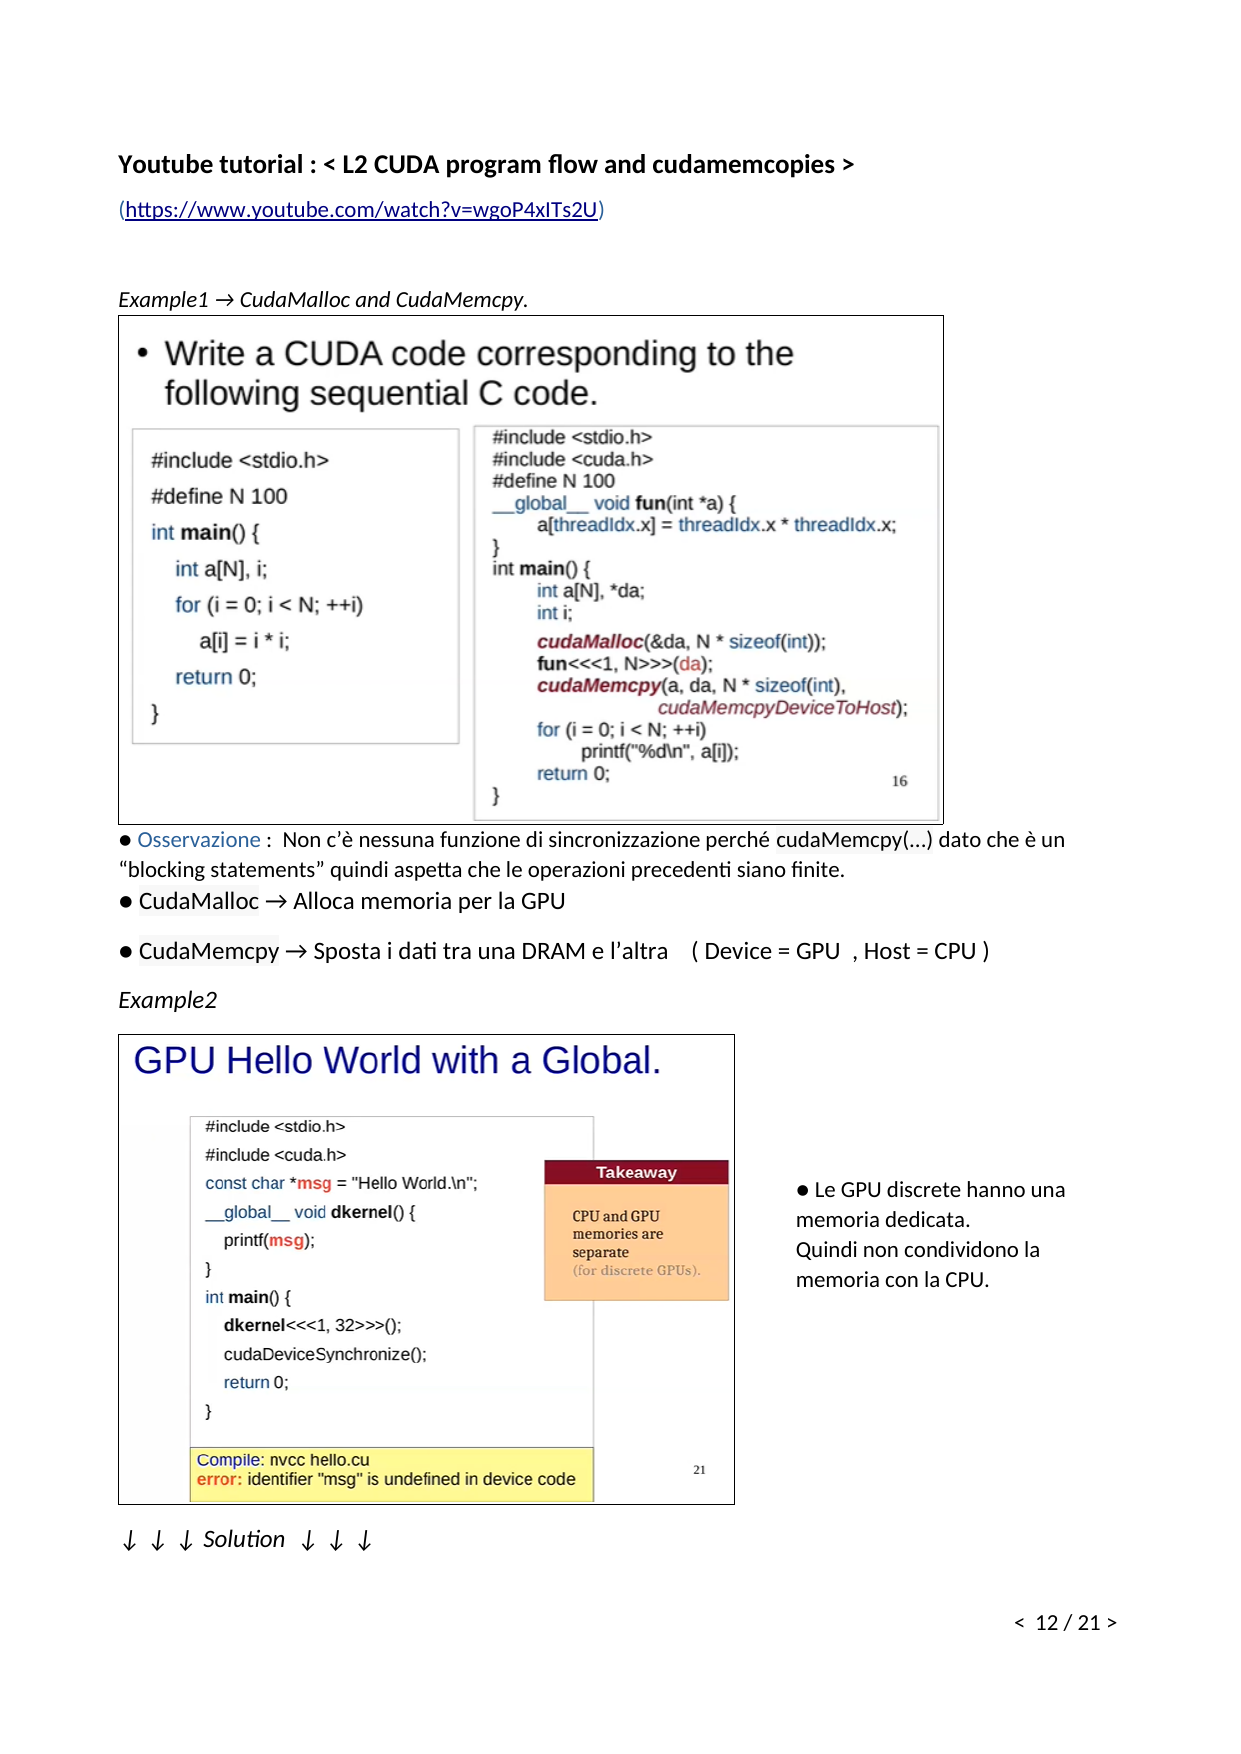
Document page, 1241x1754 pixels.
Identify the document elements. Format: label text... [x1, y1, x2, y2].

picture [121, 1037, 732, 1502]
text Example2 [118, 984, 1122, 1015]
subtitle Youtube tutorial : < L2 CUDA program flow and cudamemcopies > [118, 148, 1122, 181]
text ● Osservazione : Non c’è nessuna funzione di sincronizzazione perché cudaMemcpy(...) dato che è un “blocking statements” quindi aspetta che le operazioni precedenti siano finite. [118, 826, 1122, 883]
text (https://www.youtube.com/watch?v=wgoP4xITs2U) [118, 195, 1122, 223]
text ● CudaMalloc → Alloca memoria per la GPU [118, 885, 1122, 916]
text ● CudaMemcpy → Sposta i dati tra una DRAM e l’altra ( Device = GPU , Host = CPU ) [118, 935, 1122, 966]
picture [121, 318, 941, 821]
text ↓ ↓ ↓ Solution ↓ ↓ ↓ [118, 1523, 1122, 1554]
text Example1 → CudaMalloc and CudaMemcpy. [118, 285, 1122, 313]
